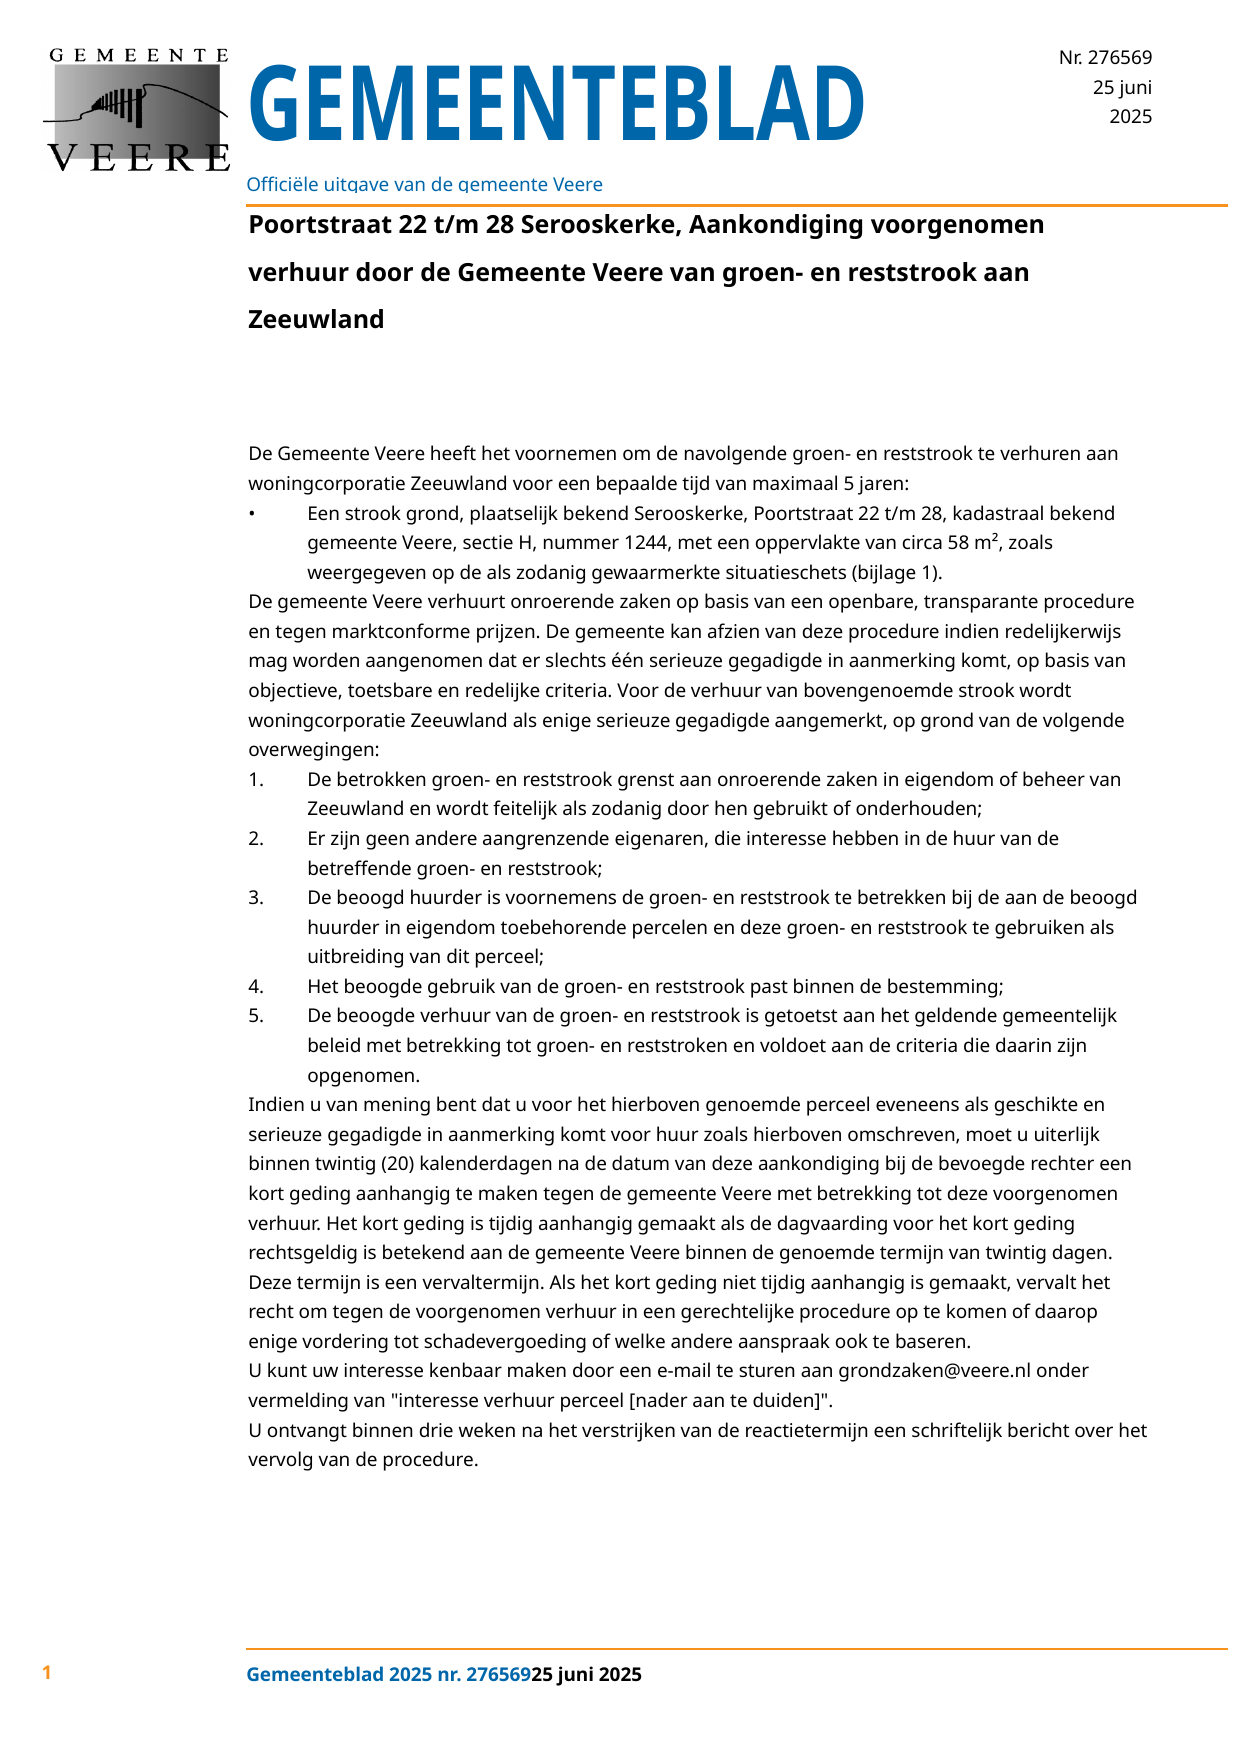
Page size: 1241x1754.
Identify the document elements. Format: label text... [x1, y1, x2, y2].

picture [41, 47, 231, 172]
text Poortstraat 22 t/m 28 Serooskerke, Aankondiging voorgenomen verhuur door de Gemeente Veere van groen- en reststrook aan Zeeuwland [248, 207, 1152, 336]
text De gemeente Veere verhuurt onroerende zaken op basis van een openbare, transparante procedure en tegen marktconforme prijzen. De gemeente kan afzien van deze procedure indien redelijkerwijs mag worden aangenomen dat er slechts één serieuze gegadigde in aanmerking komt, op basis van objectieve, toetsbare en redelijke criteria. Voor de verhuur van bovengenoemde strook wordt woningcorporatie Zeeuwland als enige serieuze gegadigde aangemerkt, op grond van de volgende overwegingen: [248, 588, 1152, 762]
text Indien u van mening bent dat u voor het hierboven genoemde perceel eveneens als geschikte en serieuze gegadigde in aanmerking komt voor huur zoals hierboven omschreven, moet u uiterlijk binnen twintig (20) kalenderdagen na de datum van deze aankondiging bij de bevoegde rechter een kort geding aanhangig te maken tegen de gemeente Veere met betrekking tot deze voorgenomen verhuur. Het kort geding is tijdig aanhangig gemaakt als de dagvaarding voor het kort geding rechtsgeldig is betekend aan de gemeente Veere binnen de genoemde termijn van twintig dagen. Deze termijn is een vervaltermijn. Als het kort geding niet tijdig aanhangig is gemaakt, vervalt het recht om tegen de voorgenomen verhuur in een gerechtelijke procedure op te komen of daarop enige vordering tot schadevergoeding of welke andere aanspraak ook te baseren. [248, 1091, 1152, 1354]
text De Gemeente Veere heeft het voornemen om de navolgende groen- en reststrook te verhuren aan woningcorporatie Zeeuwland voor een bepaalde tijd van maximaal 5 jaren: [248, 441, 1152, 496]
list Het beoogde gebruik van de groen- en reststrook past binnen de bestemming; [248, 973, 1152, 999]
list Er zijn geen andere aangrenzende eigenaren, die interesse hebben in de huur van de betreffende groen- en reststrook; [248, 825, 1152, 880]
text U kunt uw interesse kenbaar maken door een e-mail te sturen aan grondzaken@veere.nl onder vermelding van "interesse verhuur perceel [nader aan te duiden]". [248, 1358, 1152, 1413]
list De beoogde verhuur van de groen- en reststrook is getoetst aan het geldende gemeentelijk beleid met betrekking tot groen- en reststroken en voldoet aan de criteria die daarin zijn opgenomen. [248, 1003, 1152, 1087]
list Een strook grond, plaatselijk bekend Serooskerke, Poortstraat 22 t/m 28, kadastraal bekend gemeente Veere, sectie H, nummer 1244, met een oppervlakte van circa 58 m², zoals weergegeven op de als zodanig gewaarmerkte situatieschets (bijlage 1). [248, 500, 1152, 584]
list De beoogd huurder is voornemens de groen- en reststrook te betrekken bij de aan de beoogd huurder in eigendom toebehorende percelen en deze groen- en reststrook te gebruiken als uitbreiding van dit perceel; [248, 884, 1152, 969]
list De betrokken groen- en reststrook grenst aan onroerende zaken in eigendom of beheer van Zeeuwland en wordt feitelijk als zodanig door hen gebruikt of onderhouden; [248, 766, 1152, 821]
text U ontvangt binnen drie weken na het verstrijken van de reactietermijn een schriftelijk bericht over het vervolg van de procedure. [248, 1417, 1152, 1472]
